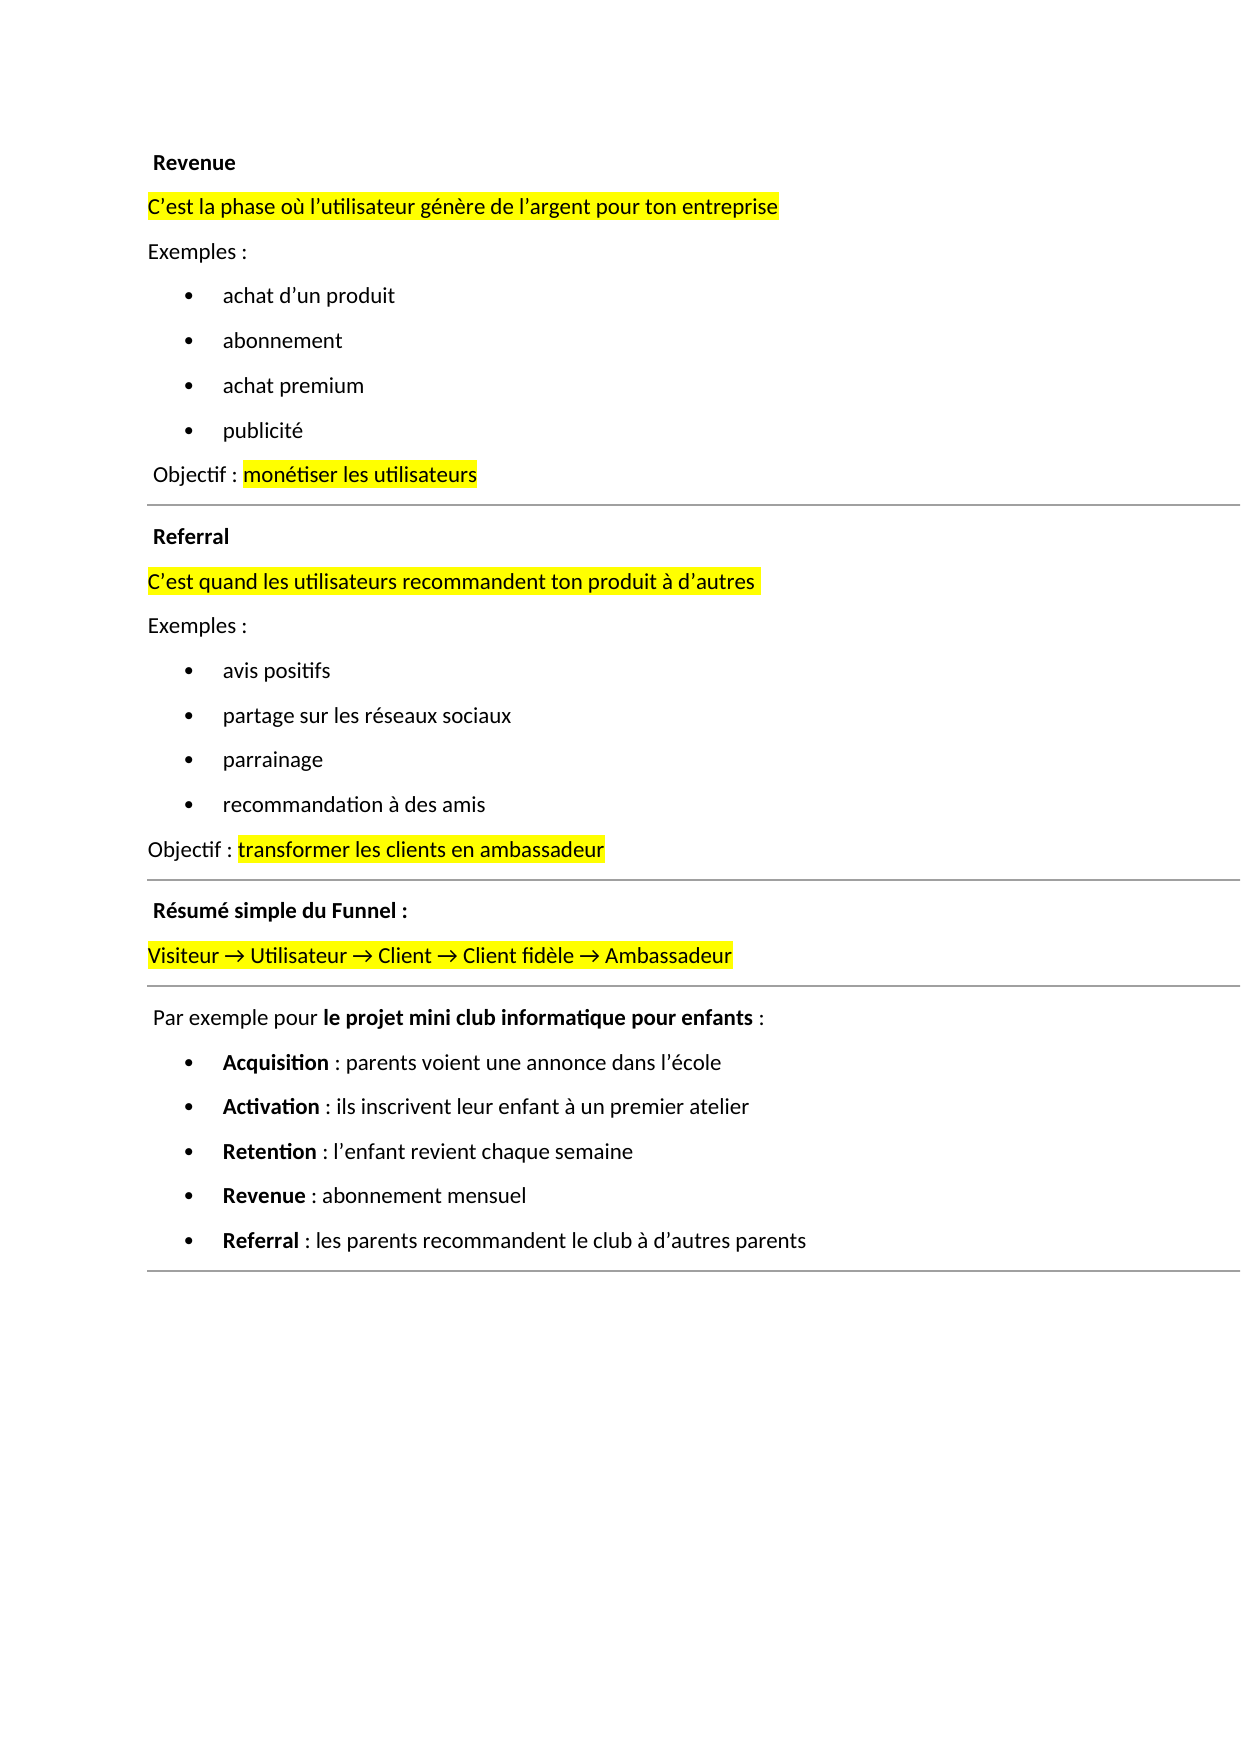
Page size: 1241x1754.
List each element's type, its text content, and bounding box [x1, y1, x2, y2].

text C’est la phase où l’utilisateur génère de l’argent pour ton entreprise [148, 192, 1093, 220]
text Par exemple pour le projet mini club informatique pour enfants : [148, 1003, 1093, 1031]
text Objectif : monétiser les utilisateurs [148, 460, 1093, 488]
text Referral [148, 522, 1093, 550]
text Visiteur → Utilisateur → Client → Client fidèle → Ambassadeur [148, 941, 1093, 969]
list abonnement [185, 326, 1093, 354]
text Exemples : [148, 611, 1093, 639]
list avis positifs [185, 656, 1093, 684]
list Revenue : abonnement mensuel [185, 1182, 1093, 1210]
list Retention : l’enfant revient chaque semaine [185, 1137, 1093, 1165]
text Exemples : [148, 237, 1093, 265]
list Activation : ils inscrivent leur enfant à un premier atelier [185, 1092, 1093, 1120]
list Referral : les parents recommandent le club à d’autres parents [185, 1226, 1093, 1254]
list achat premium [185, 371, 1093, 399]
text Résumé simple du Funnel : [148, 897, 1093, 924]
text Objectif : transformer les clients en ambassadeur [148, 835, 1093, 863]
list achat d’un produit [185, 282, 1093, 310]
list Acquisition : parents voient une annonce dans l’école [185, 1048, 1093, 1076]
list parrainage [185, 746, 1093, 773]
list recommandation à des amis [185, 790, 1093, 818]
text Revenue [148, 148, 1093, 176]
list publicité [185, 416, 1093, 444]
list partage sur les réseaux sociaux [185, 701, 1093, 729]
text C’est quand les utilisateurs recommandent ton produit à d’autres [148, 567, 1093, 595]
